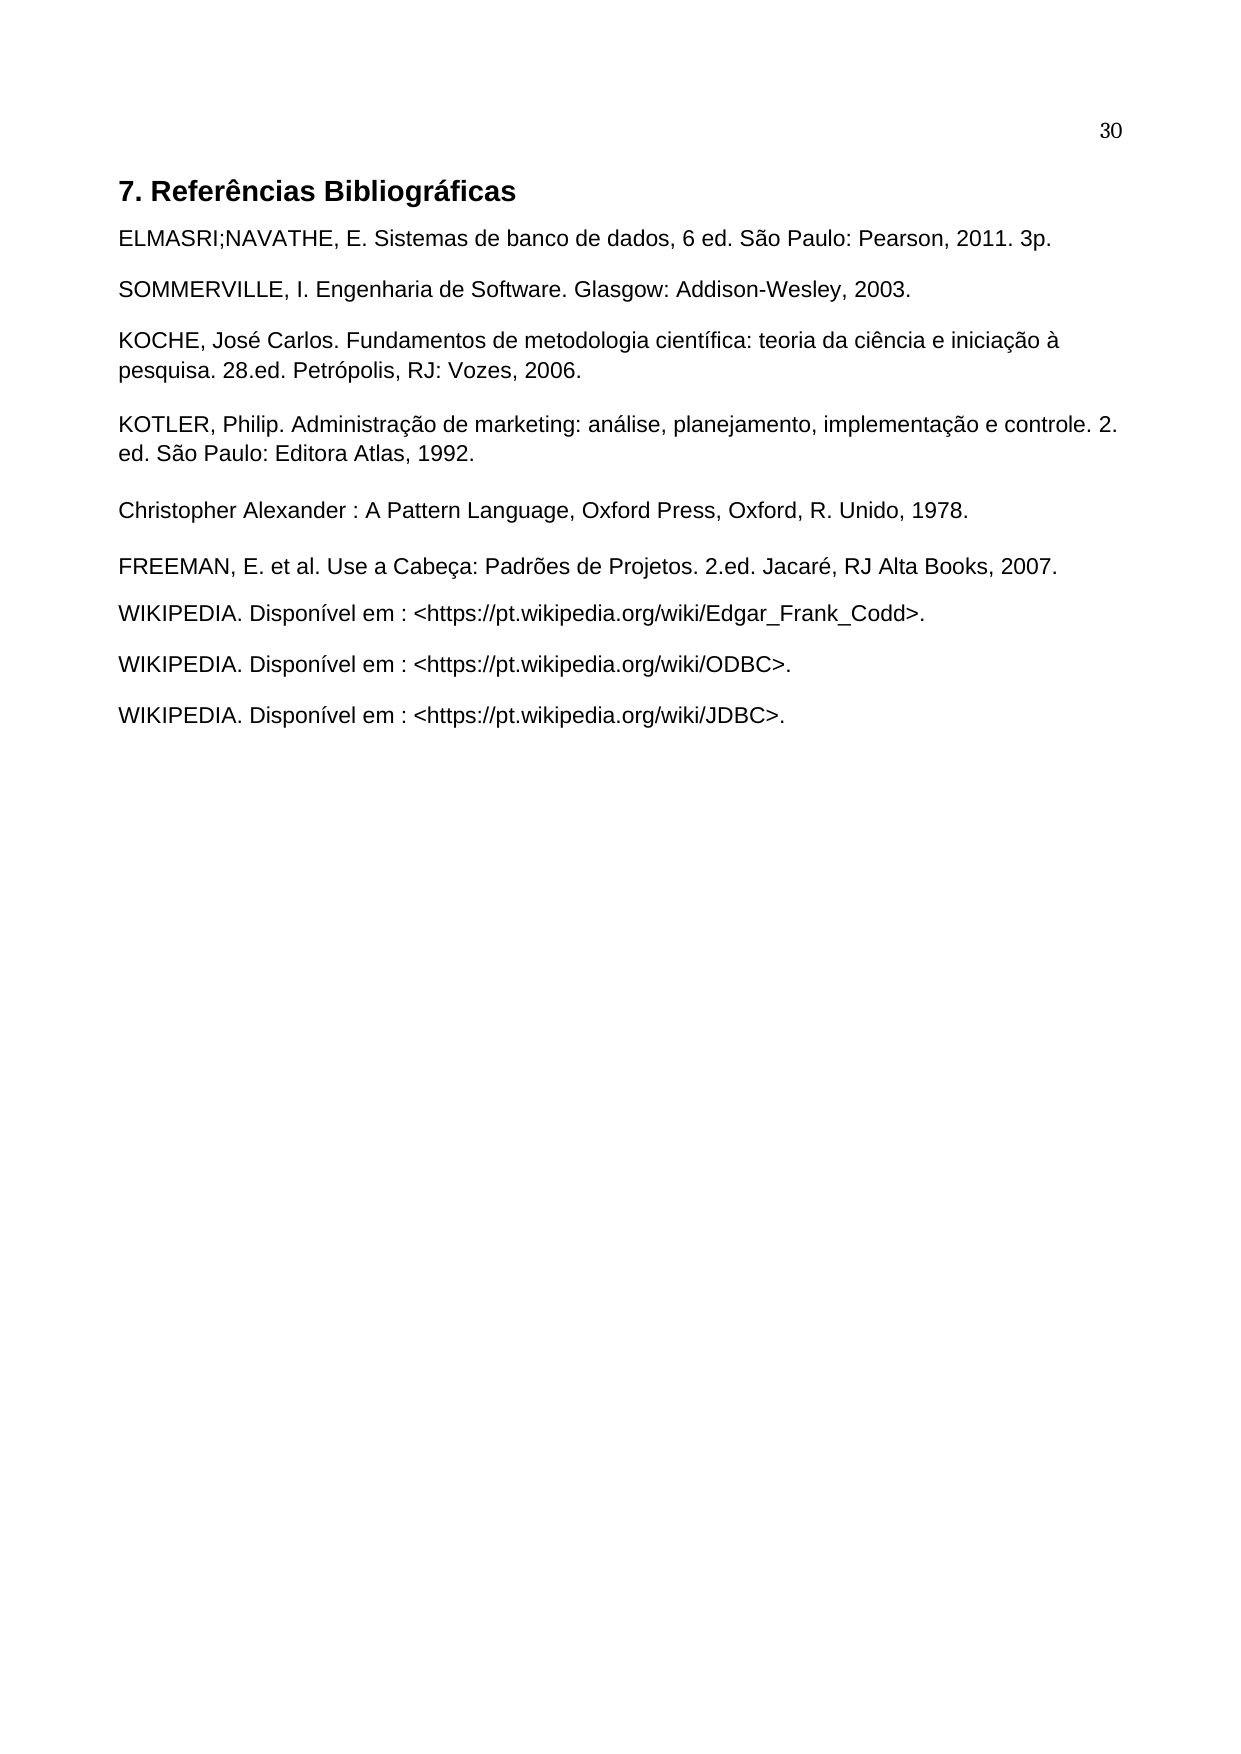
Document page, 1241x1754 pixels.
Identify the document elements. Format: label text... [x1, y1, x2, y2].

text Christopher Alexander : A Pattern Language, Oxford Press, Oxford, R. Unido, 1978. [118, 487, 1122, 523]
text ELMASRI;NAVATHE, E. Sistemas de banco de dados, 6 ed. São Paulo: Pearson, 2011. 3p. [118, 225, 1122, 251]
text WIKIPEDIA. Disponível em : <https://pt.wikipedia.org/wiki/ODBC>. [118, 651, 1122, 677]
text KOCHE, José Carlos. Fundamentos de metodologia científica: teoria da ciência e iniciação à pesquisa. 28.ed. Petrópolis, RJ: Vozes, 2006. [118, 327, 1122, 384]
text SOMMERVILLE, I. Engenharia de Software. Glasgow: Addison-Wesley, 2003. [118, 276, 1122, 302]
text KOTLER, Philip. Administração de marketing: análise, planejamento, implementação e controle. 2. ed. São Paulo: Editora Atlas, 1992. [118, 408, 1122, 467]
text WIKIPEDIA. Disponível em : <https://pt.wikipedia.org/wiki/JDBC>. [118, 702, 1122, 728]
subtitle 7. Referências Bibliográficas [118, 174, 1122, 207]
text FREEMAN, E. et al. Use a Cabeça: Padrões de Projetos. 2.ed. Jacaré, RJ Alta Books, 2007. [118, 544, 1122, 579]
text WIKIPEDIA. Disponível em : <https://pt.wikipedia.org/wiki/Edgar_Frank_Codd>. [118, 600, 1122, 626]
